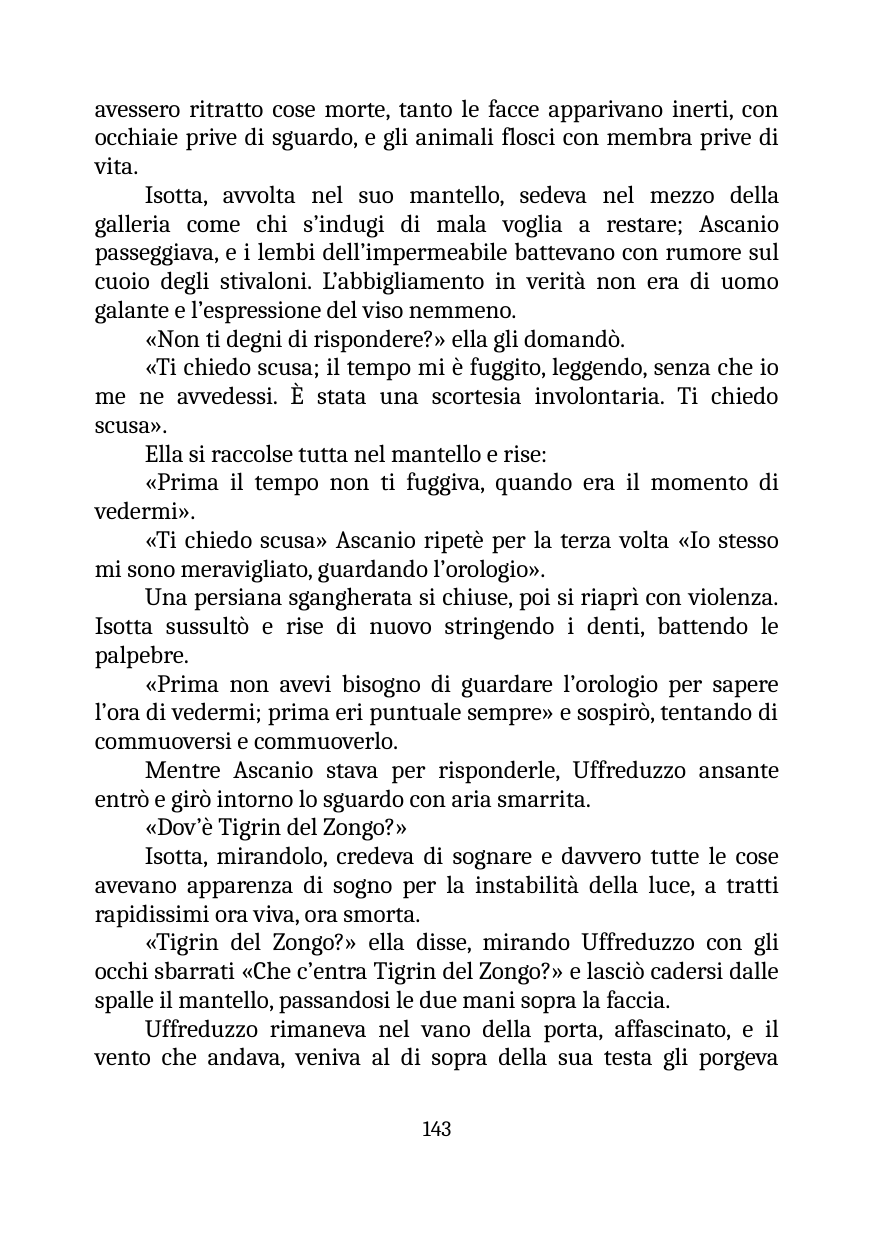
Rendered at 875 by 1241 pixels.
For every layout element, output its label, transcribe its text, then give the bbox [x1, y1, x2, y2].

text «Non ti degni di rispondere?» ella gli domandò. [94, 324, 779, 353]
text «Ti chiedo scusa» Ascanio ripetè per la terza volta «Io stesso mi sono meravigliato, guardando l’orologio». [94, 526, 779, 583]
text Ella si raccolse tutta nel mantello e rise: [94, 439, 779, 468]
text «Prima non avevi bisogno di guardare l’orologio per sapere l’ora di vedermi; prima eri puntuale sempre» e sospirò, tentando di commuoversi e commuoverlo. [94, 669, 779, 756]
text Mentre Ascanio stava per risponderle, Uffreduzzo ansante entrò e girò intorno lo sguardo con aria smarrita. [94, 756, 779, 813]
text Isotta, avvolta nel suo mantello, sedeva nel mezzo della galleria come chi s’indugi di mala voglia a restare; Ascanio passeggiava, e i lembi dell’impermeabile battevano con rumore sul cuoio degli stivaloni. L’abbigliamento in verità non era di uomo galante e l’espressione del viso nemmeno. [94, 181, 779, 324]
text Una persiana sgangherata si chiuse, poi si riaprì con violenza. Isotta sussultò e rise di nuovo stringendo i denti, battendo le palpebre. [94, 583, 779, 669]
text Isotta, mirandolo, credeva di sognare e davvero tutte le cose avevano apparenza di sogno per la instabilità della luce, a tratti rapidissimi ora viva, ora smorta. [94, 842, 779, 928]
text «Tigrin del Zongo?» ella disse, mirando Uffreduzzo con gli occhi sbarrati «Che c’entra Tigrin del Zongo?» e lasciò cadersi dalle spalle il mantello, passandosi le due mani sopra la faccia. [94, 928, 779, 1014]
text «Ti chiedo scusa; il tempo mi è fuggito, leggendo, senza che io me ne avvedessi. È stata una scortesia involontaria. Ti chiedo scusa». [94, 353, 779, 439]
text «Prima il tempo non ti fuggiva, quando era il momento di vedermi». [94, 468, 779, 526]
text avessero ritratto cose morte, tanto le facce apparivano inerti, con occhiaie prive di sguardo, e gli animali flosci con membra prive di vita. [94, 94, 779, 181]
text «Dov’è Tigrin del Zongo?» [94, 813, 779, 842]
text Uffreduzzo rimaneva nel vano della porta, affascinato, e il vento che andava, veniva al di sopra della sua testa gli porgeva [94, 1014, 779, 1072]
